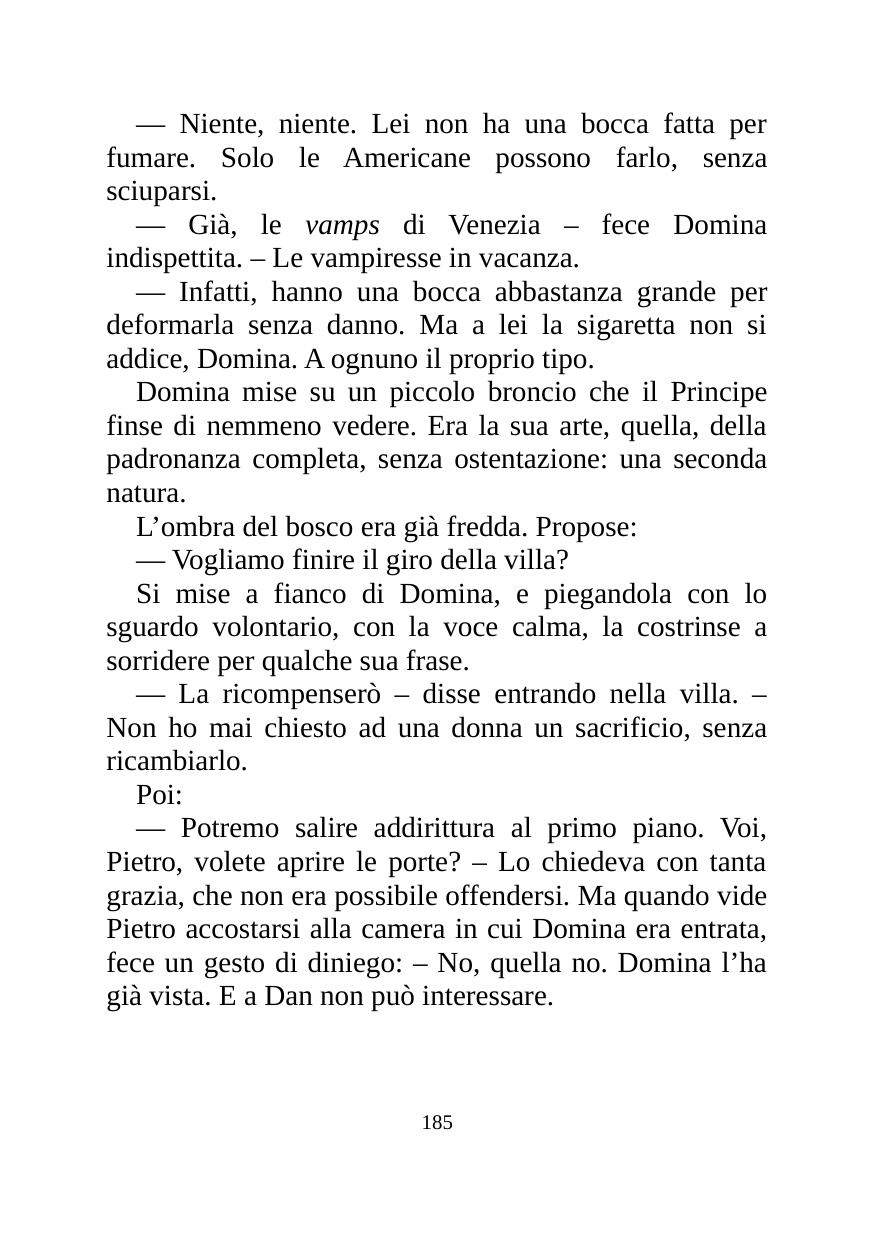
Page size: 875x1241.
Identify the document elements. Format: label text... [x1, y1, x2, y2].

text — Infatti, hanno una bocca abbastanza grande per deformarla senza danno. Ma a lei la sigaretta non si addice, Domina. A ognuno il proprio tipo. [106, 274, 768, 374]
text — Potremo salire addirittura al primo piano. Voi, Pietro, volete aprire le porte? – Lo chiedeva con tanta grazia, che non era possibile offendersi. Ma quando vide Pietro accostarsi alla camera in cui Domina era entrata, fece un gesto di diniego: – No, quella no. Domina l’ha già vista. E a Dan non può interessare. [106, 811, 768, 1012]
text Domina mise su un piccolo broncio che il Principe finse di nemmeno vedere. Era la sua arte, quella, della padronanza completa, senza ostentazione: una seconda natura. [106, 374, 768, 509]
text Si mise a fianco di Domina, e piegandola con lo sguardo volontario, con la voce calma, la costrinse a sorridere per qualche sua frase. [106, 576, 768, 676]
text — La ricompenserò – disse entrando nella villa. – Non ho mai chiesto ad una donna un sacrificio, senza ricambiarlo. [106, 676, 768, 777]
text L’ombra del bosco era già fredda. Propose: [106, 509, 768, 542]
text Poi: [106, 777, 768, 811]
text — Già, le vamps di Venezia – fece Domina indispettita. – Le vampiresse in vacanza. [106, 207, 768, 274]
text — Vogliamo finire il giro della villa? [106, 542, 768, 576]
text — Niente, niente. Lei non ha una bocca fatta per fumare. Solo le Americane possono farlo, senza sciuparsi. [106, 106, 768, 207]
